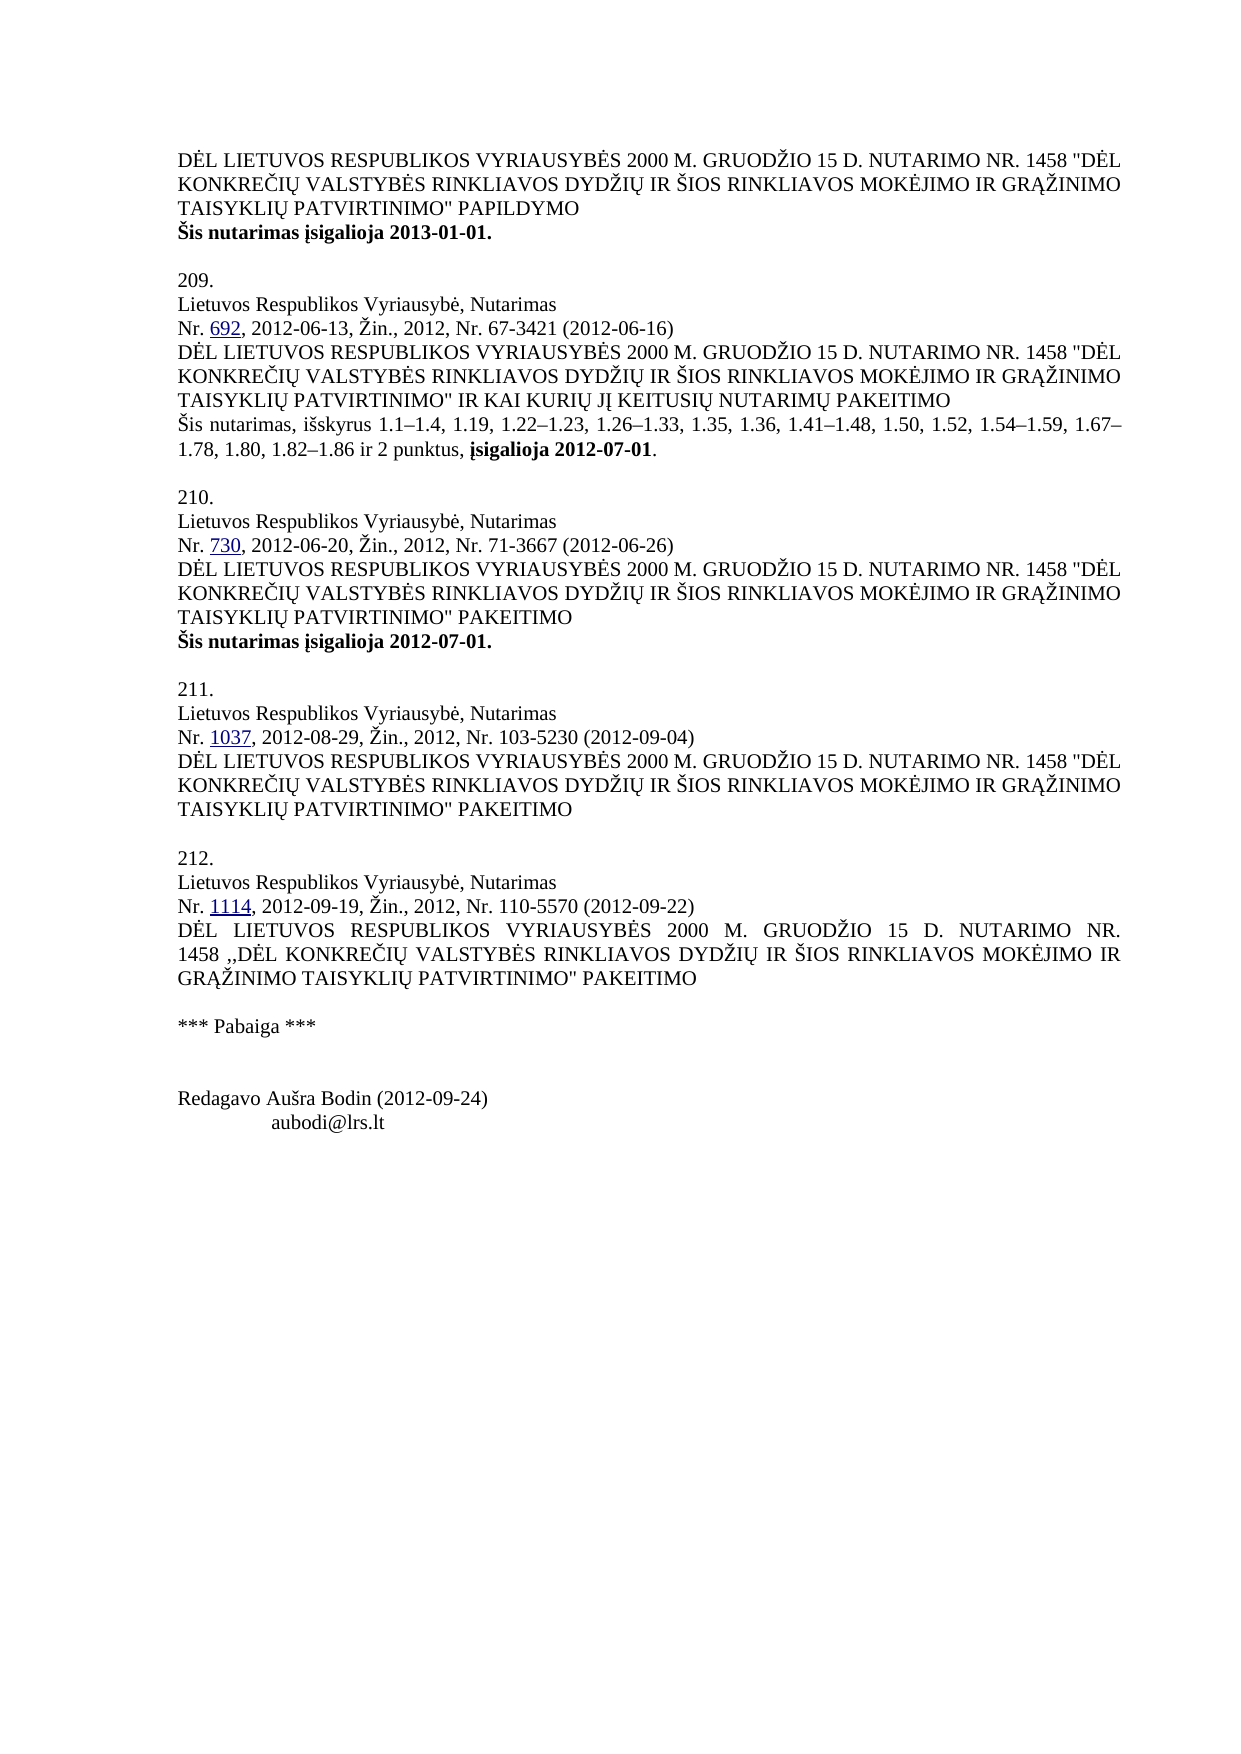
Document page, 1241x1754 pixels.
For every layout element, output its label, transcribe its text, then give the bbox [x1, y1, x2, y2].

text DĖL LIETUVOS RESPUBLIKOS VYRIAUSYBĖS 2000 M. GRUODŽIO 15 D. NUTARIMO NR. 1458 "DĖL KONKREČIŲ VALSTYBĖS RINKLIAVOS DYDŽIŲ IR ŠIOS RINKLIAVOS MOKĖJIMO IR GRĄŽINIMO TAISYKLIŲ PATVIRTINIMO" IR KAI KURIŲ JĮ KEITUSIŲ NUTARIMŲ PAKEITIMO [177, 340, 1122, 412]
text Lietuvos Respublikos Vyriausybė, Nutarimas [177, 509, 1122, 533]
text Šis nutarimas, išskyrus 1.1–1.4, 1.19, 1.22–1.23, 1.26–1.33, 1.35, 1.36, 1.41–1.48, 1.50, 1.52, 1.54–1.59, 1.67–1.78, 1.80, 1.82–1.86 ir 2 punktus, įsigalioja 2012-07-01. [177, 412, 1122, 461]
text Nr. 1037, 2012-08-29, Žin., 2012, Nr. 103-5230 (2012-09-04) [177, 725, 1122, 749]
text 212. [177, 846, 1122, 869]
text Lietuvos Respublikos Vyriausybė, Nutarimas [177, 701, 1122, 725]
text 210. [177, 484, 1122, 509]
text DĖL LIETUVOS RESPUBLIKOS VYRIAUSYBĖS 2000 M. GRUODŽIO 15 D. NUTARIMO NR. 1458 "DĖL KONKREČIŲ VALSTYBĖS RINKLIAVOS DYDŽIŲ IR ŠIOS RINKLIAVOS MOKĖJIMO IR GRĄŽINIMO TAISYKLIŲ PATVIRTINIMO" PAKEITIMO [177, 557, 1122, 629]
text 209. [177, 268, 1122, 292]
text Nr. 692, 2012-06-13, Žin., 2012, Nr. 67-3421 (2012-06-16) [177, 316, 1122, 340]
text Lietuvos Respublikos Vyriausybė, Nutarimas [177, 869, 1122, 894]
text *** Pabaiga *** [177, 1014, 1122, 1038]
text Lietuvos Respublikos Vyriausybė, Nutarimas [177, 292, 1122, 316]
text DĖL LIETUVOS RESPUBLIKOS VYRIAUSYBĖS 2000 M. GRUODŽIO 15 D. NUTARIMO NR. 1458 "DĖL KONKREČIŲ VALSTYBĖS RINKLIAVOS DYDŽIŲ IR ŠIOS RINKLIAVOS MOKĖJIMO IR GRĄŽINIMO TAISYKLIŲ PATVIRTINIMO" PAPILDYMO [177, 148, 1122, 220]
text Šis nutarimas įsigalioja 2012-07-01. [177, 629, 1122, 653]
text Nr. 730, 2012-06-20, Žin., 2012, Nr. 71-3667 (2012-06-26) [177, 533, 1122, 557]
text Šis nutarimas įsigalioja 2013-01-01. [177, 220, 1122, 244]
text Nr. 1114, 2012-09-19, Žin., 2012, Nr. 110-5570 (2012-09-22) [177, 894, 1122, 918]
text DĖL LIETUVOS RESPUBLIKOS VYRIAUSYBĖS 2000 M. GRUODŽIO 15 D. NUTARIMO NR. 1458 ,,DĖL KONKREČIŲ VALSTYBĖS RINKLIAVOS DYDŽIŲ IR ŠIOS RINKLIAVOS MOKĖJIMO IR GRĄŽINIMO TAISYKLIŲ PATVIRTINIMO" PAKEITIMO [177, 918, 1122, 990]
text DĖL LIETUVOS RESPUBLIKOS VYRIAUSYBĖS 2000 M. GRUODŽIO 15 D. NUTARIMO NR. 1458 "DĖL KONKREČIŲ VALSTYBĖS RINKLIAVOS DYDŽIŲ IR ŠIOS RINKLIAVOS MOKĖJIMO IR GRĄŽINIMO TAISYKLIŲ PATVIRTINIMO" PAKEITIMO [177, 749, 1122, 821]
text Redagavo Aušra Bodin (2012-09-24) [177, 1086, 1122, 1110]
text 211. [177, 677, 1122, 701]
text aubodi@lrs.lt [177, 1110, 1122, 1134]
